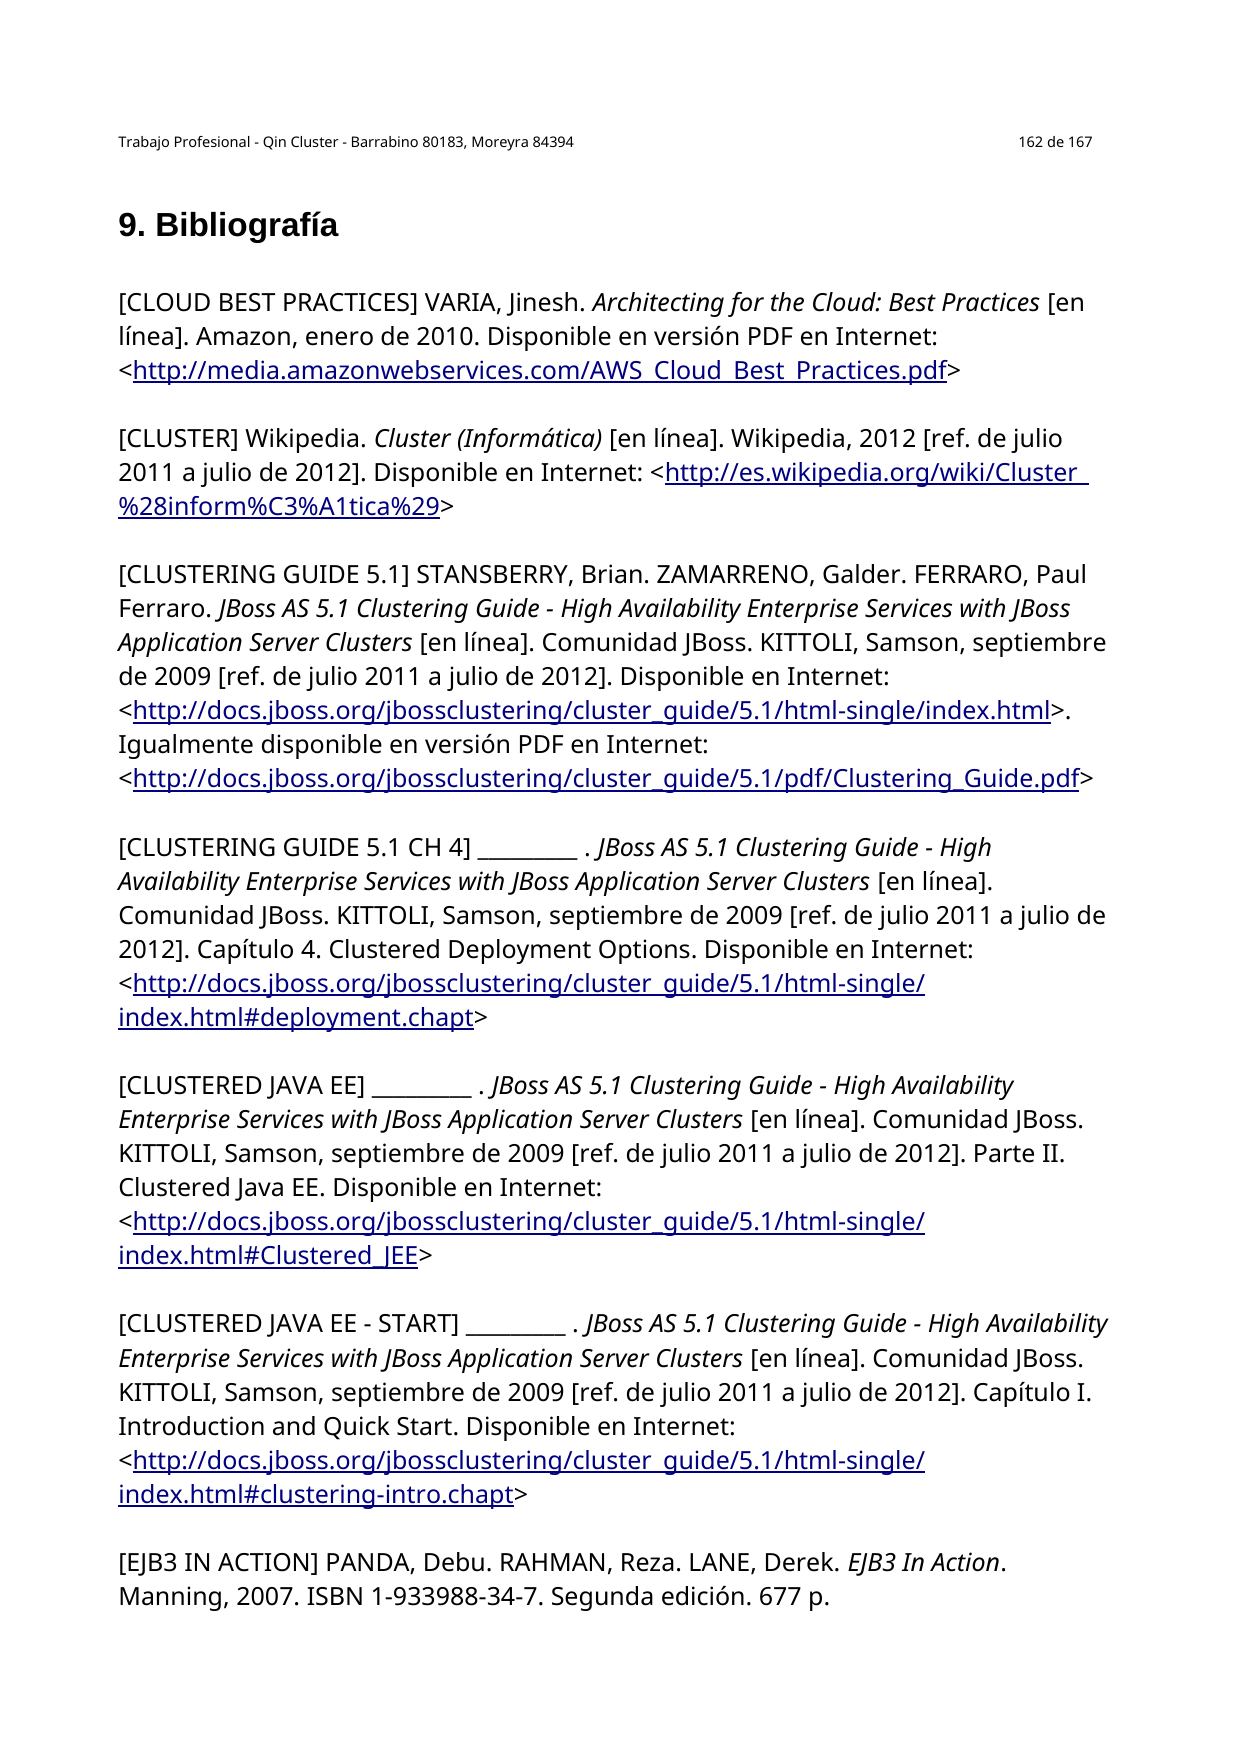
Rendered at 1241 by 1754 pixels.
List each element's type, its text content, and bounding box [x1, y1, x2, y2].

text [CLUSTERED JAVA EE] _________ . JBoss AS 5.1 Clustering Guide - High Availability Enterprise Services with JBoss Application Server Clusters [en línea]. Comunidad JBoss. KITTOLI, Samson, septiembre de 2009 [ref. de julio 2011 a julio de 2012]. Parte II. Clustered Java EE. Disponible en Internet: <http://docs.jboss.org/jbossclustering/cluster_guide/5.1/html-single/index.html#Clustered_JEE> [118, 1068, 1122, 1272]
text [CLUSTERED JAVA EE - START] _________ . JBoss AS 5.1 Clustering Guide - High Availability Enterprise Services with JBoss Application Server Clusters [en línea]. Comunidad JBoss. KITTOLI, Samson, septiembre de 2009 [ref. de julio 2011 a julio de 2012]. Capítulo I. Introduction and Quick Start. Disponible en Internet: <http://docs.jboss.org/jbossclustering/cluster_guide/5.1/html-single/index.html#clustering-intro.chapt> [118, 1306, 1122, 1511]
text [CLOUD BEST PRACTICES] VARIA, Jinesh. Architecting for the Cloud: Best Practices [en línea]. Amazon, enero de 2010. Disponible en versión PDF en Internet: <http://media.amazonwebservices.com/AWS_Cloud_Best_Practices.pdf> [118, 284, 1122, 386]
text [CLUSTERING GUIDE 5.1] STANSBERRY, Brian. ZAMARRENO, Galder. FERRARO, Paul Ferraro. JBoss AS 5.1 Clustering Guide - High Availability Enterprise Services with JBoss Application Server Clusters [en línea]. Comunidad JBoss. KITTOLI, Samson, septiembre de 2009 [ref. de julio 2011 a julio de 2012]. Disponible en Internet: <http://docs.jboss.org/jbossclustering/cluster_guide/5.1/html-single/index.html>. Igualmente disponible en versión PDF en Internet: <http://docs.jboss.org/jbossclustering/cluster_guide/5.1/pdf/Clustering_Guide.pdf> [118, 557, 1122, 795]
text [CLUSTERING GUIDE 5.1 CH 4] _________ . JBoss AS 5.1 Clustering Guide - High Availability Enterprise Services with JBoss Application Server Clusters [en línea]. Comunidad JBoss. KITTOLI, Samson, septiembre de 2009 [ref. de julio 2011 a julio de 2012]. Capítulo 4. Clustered Deployment Options. Disponible en Internet: <http://docs.jboss.org/jbossclustering/cluster_guide/5.1/html-single/index.html#deployment.chapt> [118, 829, 1122, 1034]
text [EJB3 IN ACTION] PANDA, Debu. RAHMAN, Reza. LANE, Derek. EJB3 In Action. Manning, 2007. ISBN 1-933988-34-7. Segunda edición. 677 p. [118, 1544, 1122, 1613]
text [CLUSTER] Wikipedia. Cluster (Informática) [en línea]. Wikipedia, 2012 [ref. de julio 2011 a julio de 2012]. Disponible en Internet: <http://es.wikipedia.org/wiki/Cluster_%28inform%C3%A1tica%29> [118, 421, 1122, 523]
subtitle 9. Bibliografía [118, 207, 1122, 244]
